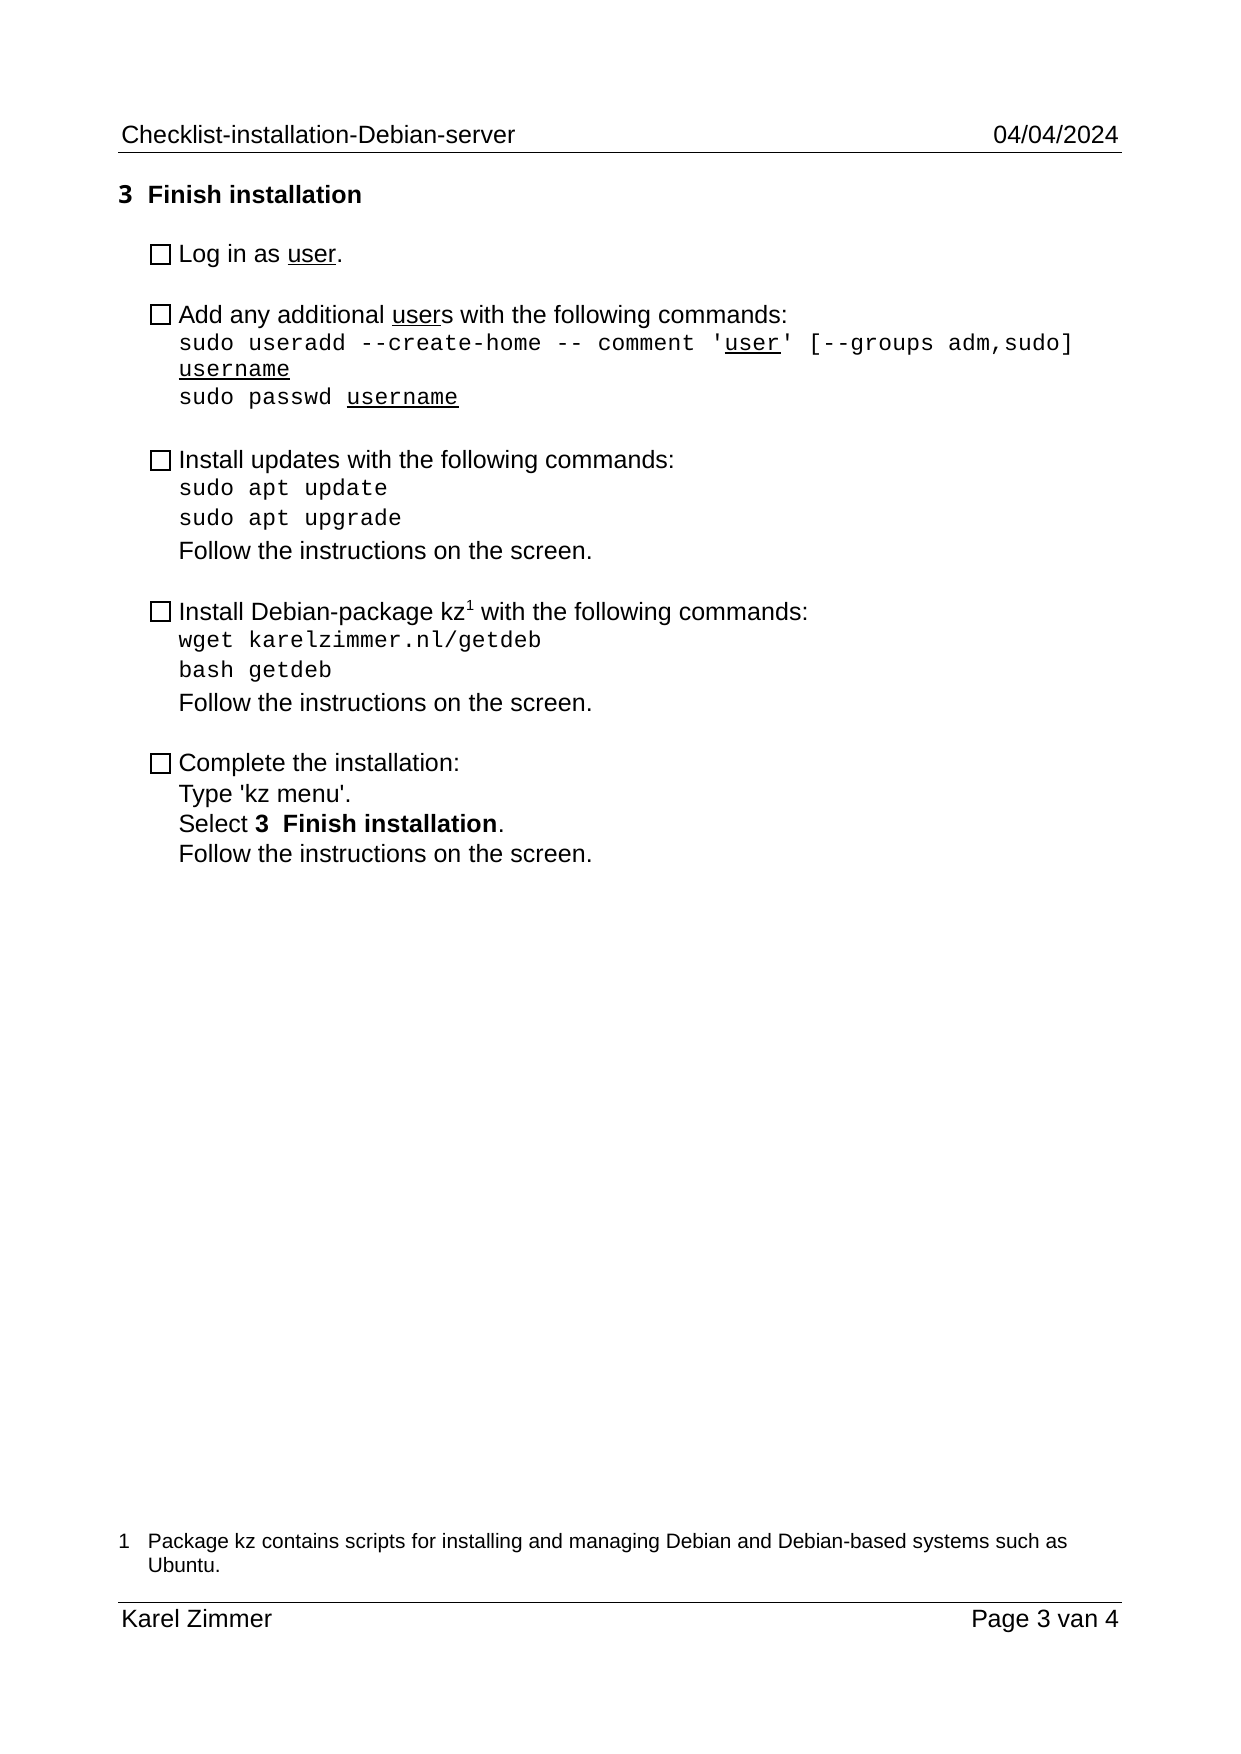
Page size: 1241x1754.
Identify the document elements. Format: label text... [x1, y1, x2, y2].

table_cell wget karelzimmer.nl/getdeb [177, 627, 1122, 657]
table_cell [118, 657, 142, 687]
table_cell [118, 566, 142, 597]
table_cell [118, 597, 142, 627]
table_cell [118, 627, 142, 657]
table_cell [142, 566, 177, 597]
table_cell [142, 536, 177, 566]
table_header [142, 239, 177, 269]
table_cell [142, 748, 177, 778]
table_cell [142, 718, 177, 748]
table_cell [142, 384, 177, 415]
table_cell [177, 415, 1122, 445]
table_header Log in as USER. [177, 239, 1122, 269]
table_cell [142, 627, 177, 657]
table_cell [177, 566, 1122, 597]
table_cell [118, 475, 142, 506]
table_cell [118, 748, 142, 778]
table_cell [142, 688, 177, 718]
table_cell [177, 718, 1122, 748]
table_cell [142, 300, 177, 330]
table_cell Follow the instructions on the screen. [177, 536, 1122, 566]
table_cell [118, 536, 142, 566]
table_cell [142, 269, 177, 300]
list Finish installation [118, 177, 1122, 211]
table_cell [118, 718, 142, 748]
table_cell [142, 475, 177, 506]
table_cell sudo apt upgrade [177, 506, 1122, 536]
table_cell [142, 506, 177, 536]
table_cell [142, 657, 177, 687]
table_cell [142, 445, 177, 475]
table_cell Follow the instructions on the screen. [177, 688, 1122, 718]
table_cell Install Debian-package kz with the following commands: [177, 597, 1122, 627]
table_cell [118, 384, 142, 415]
table_cell [118, 779, 142, 809]
table_cell [142, 779, 177, 809]
table_cell Complete the installation: [177, 748, 1122, 778]
table_cell [118, 269, 142, 300]
table_cell [118, 809, 142, 839]
table_cell [142, 415, 177, 445]
table_header [118, 239, 142, 269]
table_cell [118, 688, 142, 718]
table_cell [118, 330, 142, 384]
table_cell sudo passwd username [177, 384, 1122, 415]
table_cell [118, 839, 142, 869]
table_cell [118, 415, 142, 445]
table_cell Install updates with the following commands: [177, 445, 1122, 475]
table_cell [142, 839, 177, 869]
table_cell [118, 445, 142, 475]
table_cell Type 'kz menu'. [177, 779, 1122, 809]
table_cell Select 3 Finish installation. [177, 809, 1122, 839]
table_cell [142, 330, 177, 384]
table_cell [142, 809, 177, 839]
table_cell Follow the instructions on the screen. [177, 839, 1122, 869]
table_cell Add any additional users with the following commands: [177, 300, 1122, 330]
table_cell [142, 597, 177, 627]
table_cell sudo useradd --create-home -- comment 'user' [--groups adm,sudo] username [177, 330, 1122, 384]
table_cell [118, 506, 142, 536]
table_cell sudo apt update [177, 475, 1122, 506]
table_cell [177, 269, 1122, 300]
table_cell [118, 300, 142, 330]
table_cell bash getdeb [177, 657, 1122, 687]
